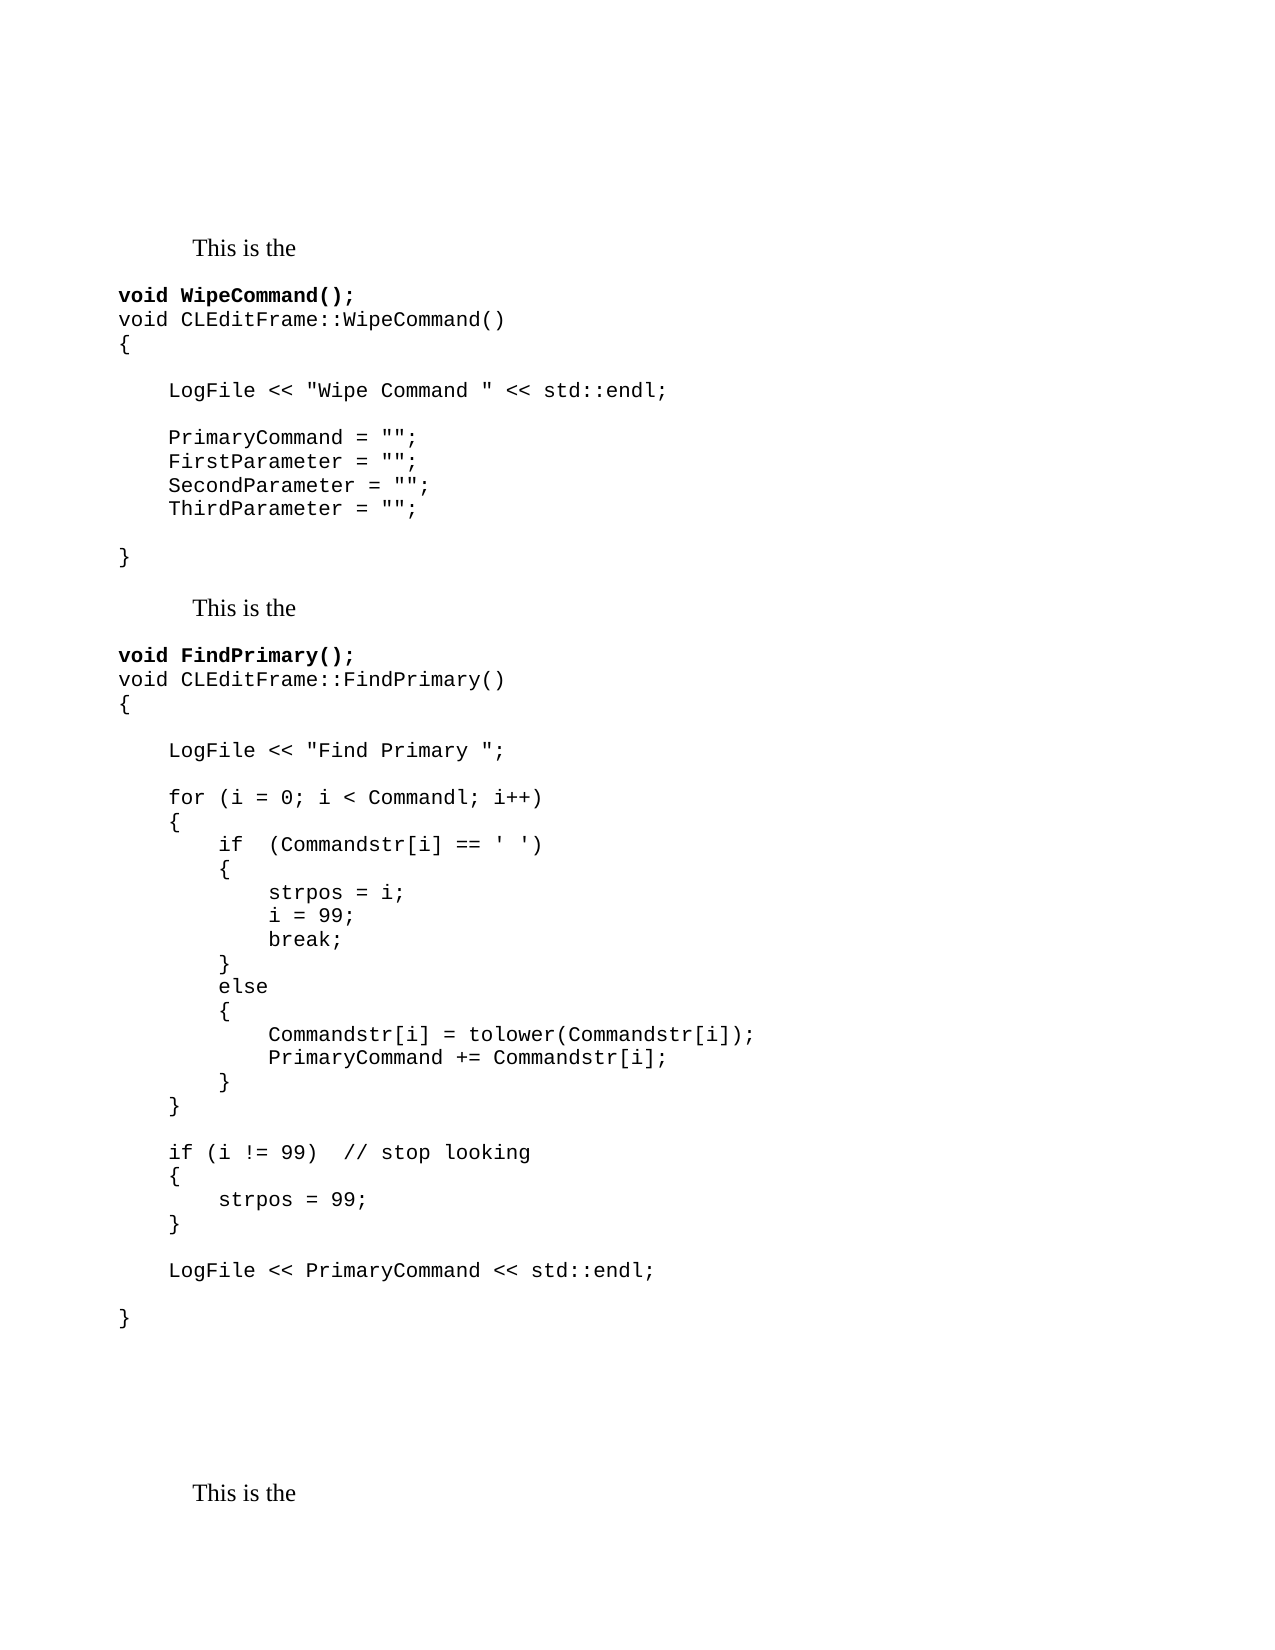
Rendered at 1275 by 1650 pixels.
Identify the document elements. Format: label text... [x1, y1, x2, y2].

text LogFile << PrimaryCommand << std::endl; [118, 1260, 1157, 1284]
text { [118, 811, 1157, 834]
text } [118, 1071, 1157, 1094]
text for (i = 0; i < Commandl; i++) [118, 787, 1157, 811]
text void FindPrimary(); [118, 645, 1157, 669]
text void WipeCommand(); [118, 286, 1157, 309]
text break; [118, 929, 1157, 953]
text This is the [118, 1478, 1157, 1507]
text } [118, 1307, 1157, 1331]
text } [118, 1094, 1157, 1118]
text Commandstr[i] = tolower(Commandstr[i]); [118, 1024, 1157, 1047]
text FirstParameter = ""; [118, 451, 1157, 475]
text { [118, 333, 1157, 356]
text LogFile << "Find Primary "; [118, 740, 1157, 763]
text } [118, 1213, 1157, 1236]
text LogFile << "Wipe Command " << std::endl; [118, 380, 1157, 404]
text strpos = 99; [118, 1189, 1157, 1213]
text PrimaryCommand = ""; [118, 427, 1157, 451]
text else [118, 976, 1157, 1000]
text } [118, 546, 1157, 569]
text void CLEditFrame::WipeCommand() [118, 309, 1157, 333]
text ThirdParameter = ""; [118, 498, 1157, 522]
text This is the [118, 233, 1157, 262]
text i = 99; [118, 905, 1157, 929]
text if (Commandstr[i] == ' ') [118, 834, 1157, 858]
text { [118, 693, 1157, 716]
text } [118, 953, 1157, 976]
text This is the [118, 593, 1157, 622]
text if (i != 99) // stop looking [118, 1142, 1157, 1166]
text { [118, 1000, 1157, 1024]
text strpos = i; [118, 882, 1157, 905]
text void CLEditFrame::FindPrimary() [118, 669, 1157, 693]
text SecondParameter = ""; [118, 475, 1157, 498]
text { [118, 858, 1157, 882]
text { [118, 1166, 1157, 1189]
text PrimaryCommand += Commandstr[i]; [118, 1047, 1157, 1071]
